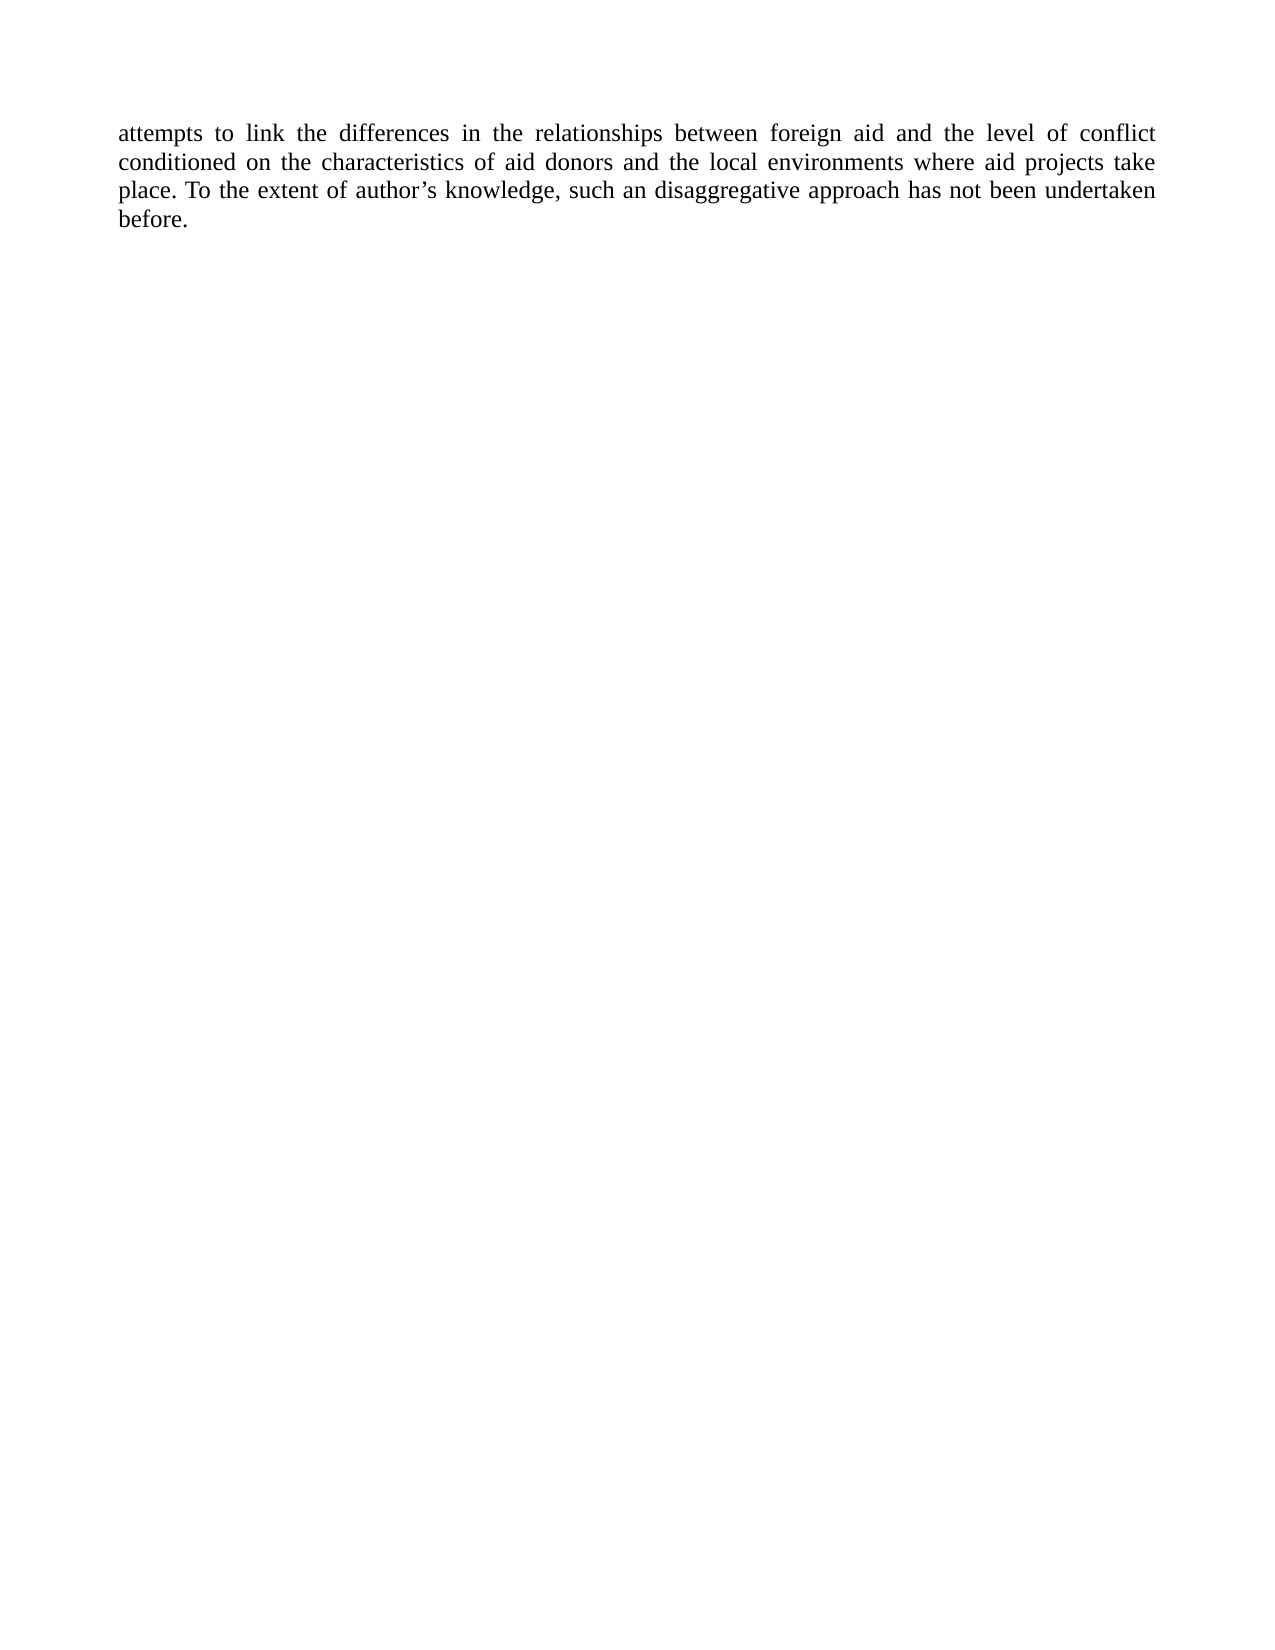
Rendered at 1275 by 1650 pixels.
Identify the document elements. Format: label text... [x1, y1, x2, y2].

text attempts to link the differences in the relationships between foreign aid and the level of conflict conditioned on the characteristics of aid donors and the local environments where aid projects take place. To the extent of author’s knowledge, such an disaggregative approach has not been undertaken before. [118, 118, 1157, 233]
